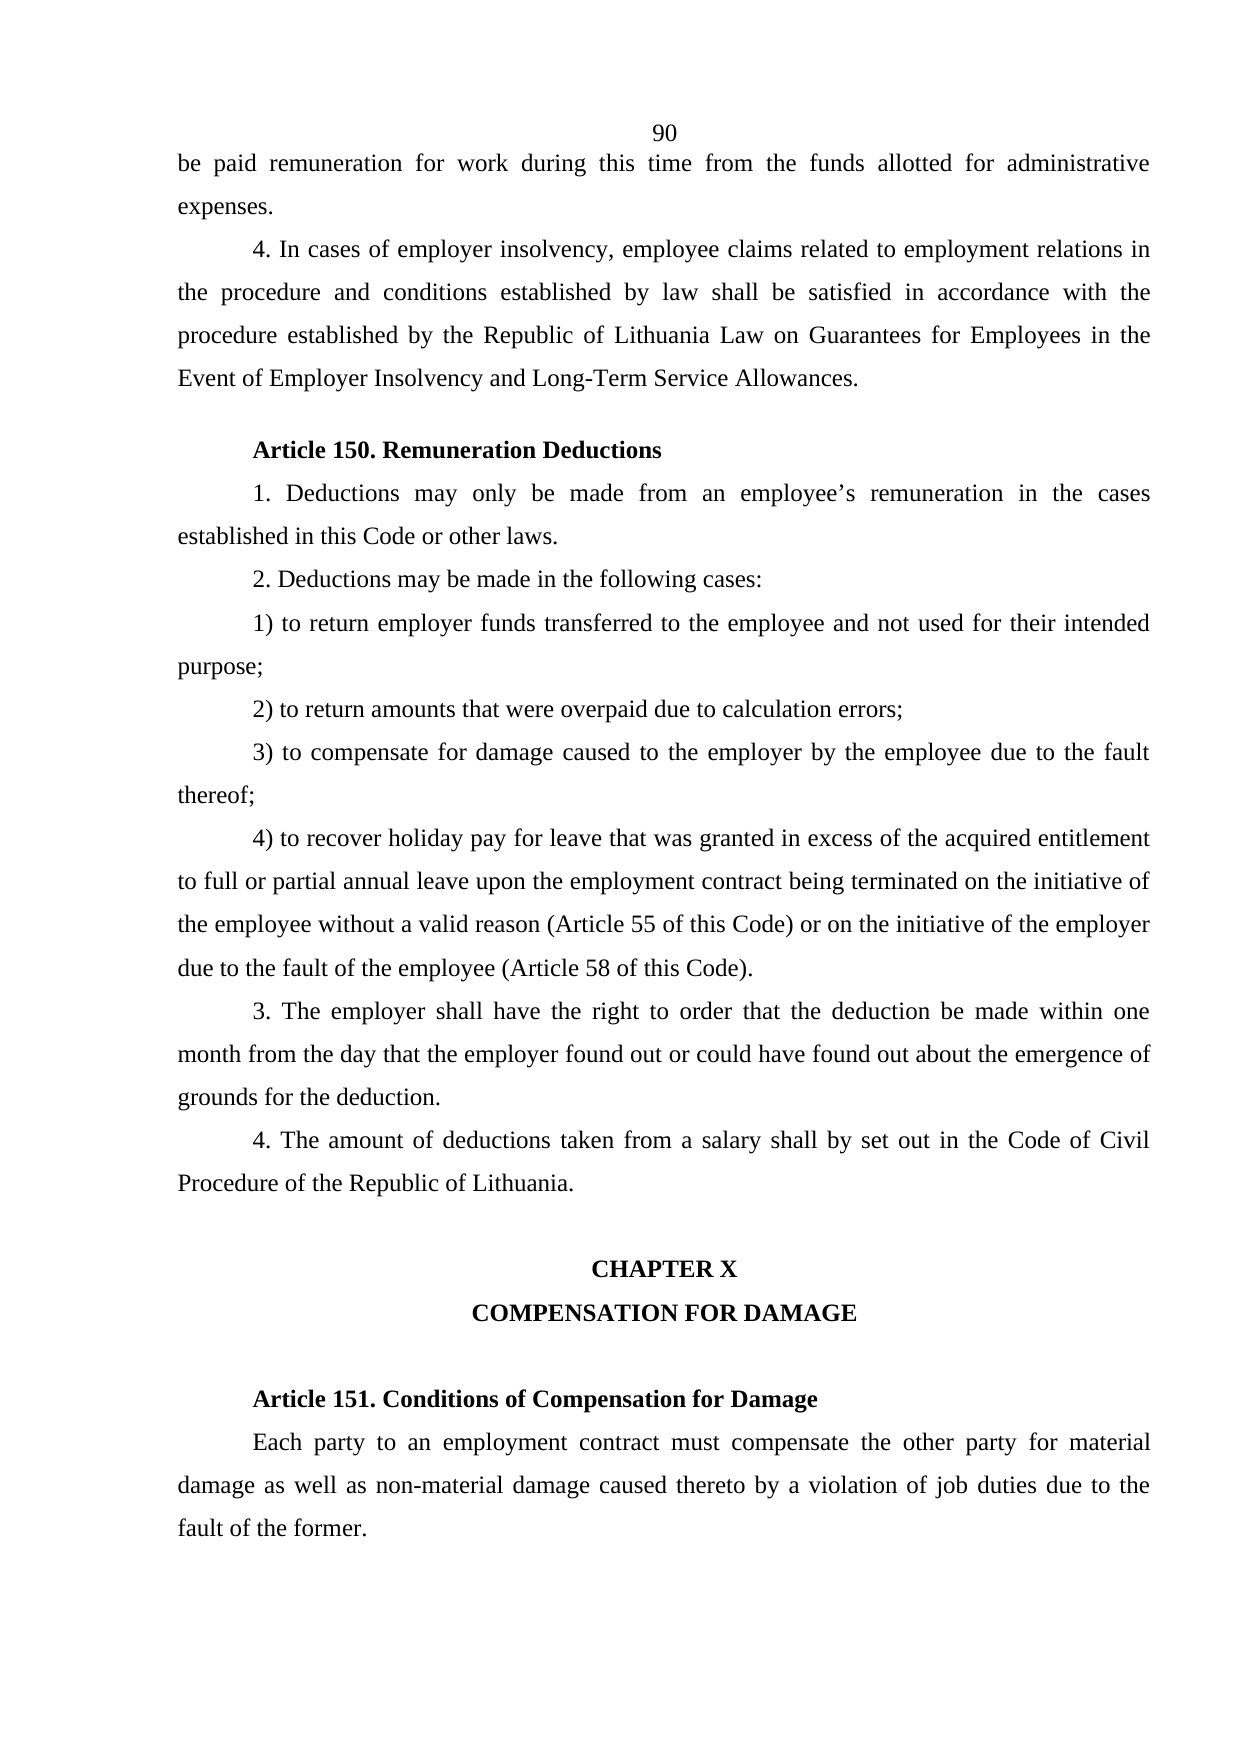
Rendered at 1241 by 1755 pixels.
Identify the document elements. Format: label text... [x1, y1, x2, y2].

text 4) to recover holiday pay for leave that was granted in excess of the acquired entitlement to full or partial annual leave upon the employment contract being terminated on the initiative of the employee without a valid reason (Article 55 of this Code) or on the initiative of the employer due to the fault of the employee (Article 58 of this Code). [177, 823, 1152, 981]
text 1. Deductions may only be made from an employee’s remuneration in the cases established in this Code or other laws. [177, 478, 1152, 550]
text Article 151. Conditions of Compensation for Damage [177, 1384, 1152, 1413]
text Article 150. Remuneration Deductions [177, 435, 1152, 464]
text 4. In cases of employer insolvency, employee claims related to employment relations in the procedure and conditions established by law shall be satisfied in accordance with the procedure established by the Republic of Lithuania Law on Guarantees for Employees in the Event of Employer Insolvency and Long-Term Service Allowances. [177, 234, 1152, 392]
text 4. The amount of deductions taken from a salary shall by set out in the Code of Civil Procedure of the Republic of Lithuania. [177, 1125, 1152, 1197]
text COMPENSATION FOR DAMAGE [177, 1298, 1152, 1326]
text 2) to return amounts that were overpaid due to calculation errors; [177, 694, 1152, 723]
text 3. The employer shall have the right to order that the deduction be made within one month from the day that the employer found out or could have found out about the emergence of grounds for the deduction. [177, 996, 1152, 1111]
text be paid remuneration for work during this time from the funds allotted for administrative expenses. [177, 148, 1152, 219]
text 1) to return employer funds transferred to the employee and not used for their intended purpose; [177, 608, 1152, 679]
text 3) to compensate for damage caused to the employer by the employee due to the fault thereof; [177, 737, 1152, 809]
text CHAPTER X [177, 1254, 1152, 1283]
text 2. Deductions may be made in the following cases: [177, 564, 1152, 593]
text Each party to an employment contract must compensate the other party for material damage as well as non-material damage caused thereto by a violation of job duties due to the fault of the former. [177, 1427, 1152, 1542]
